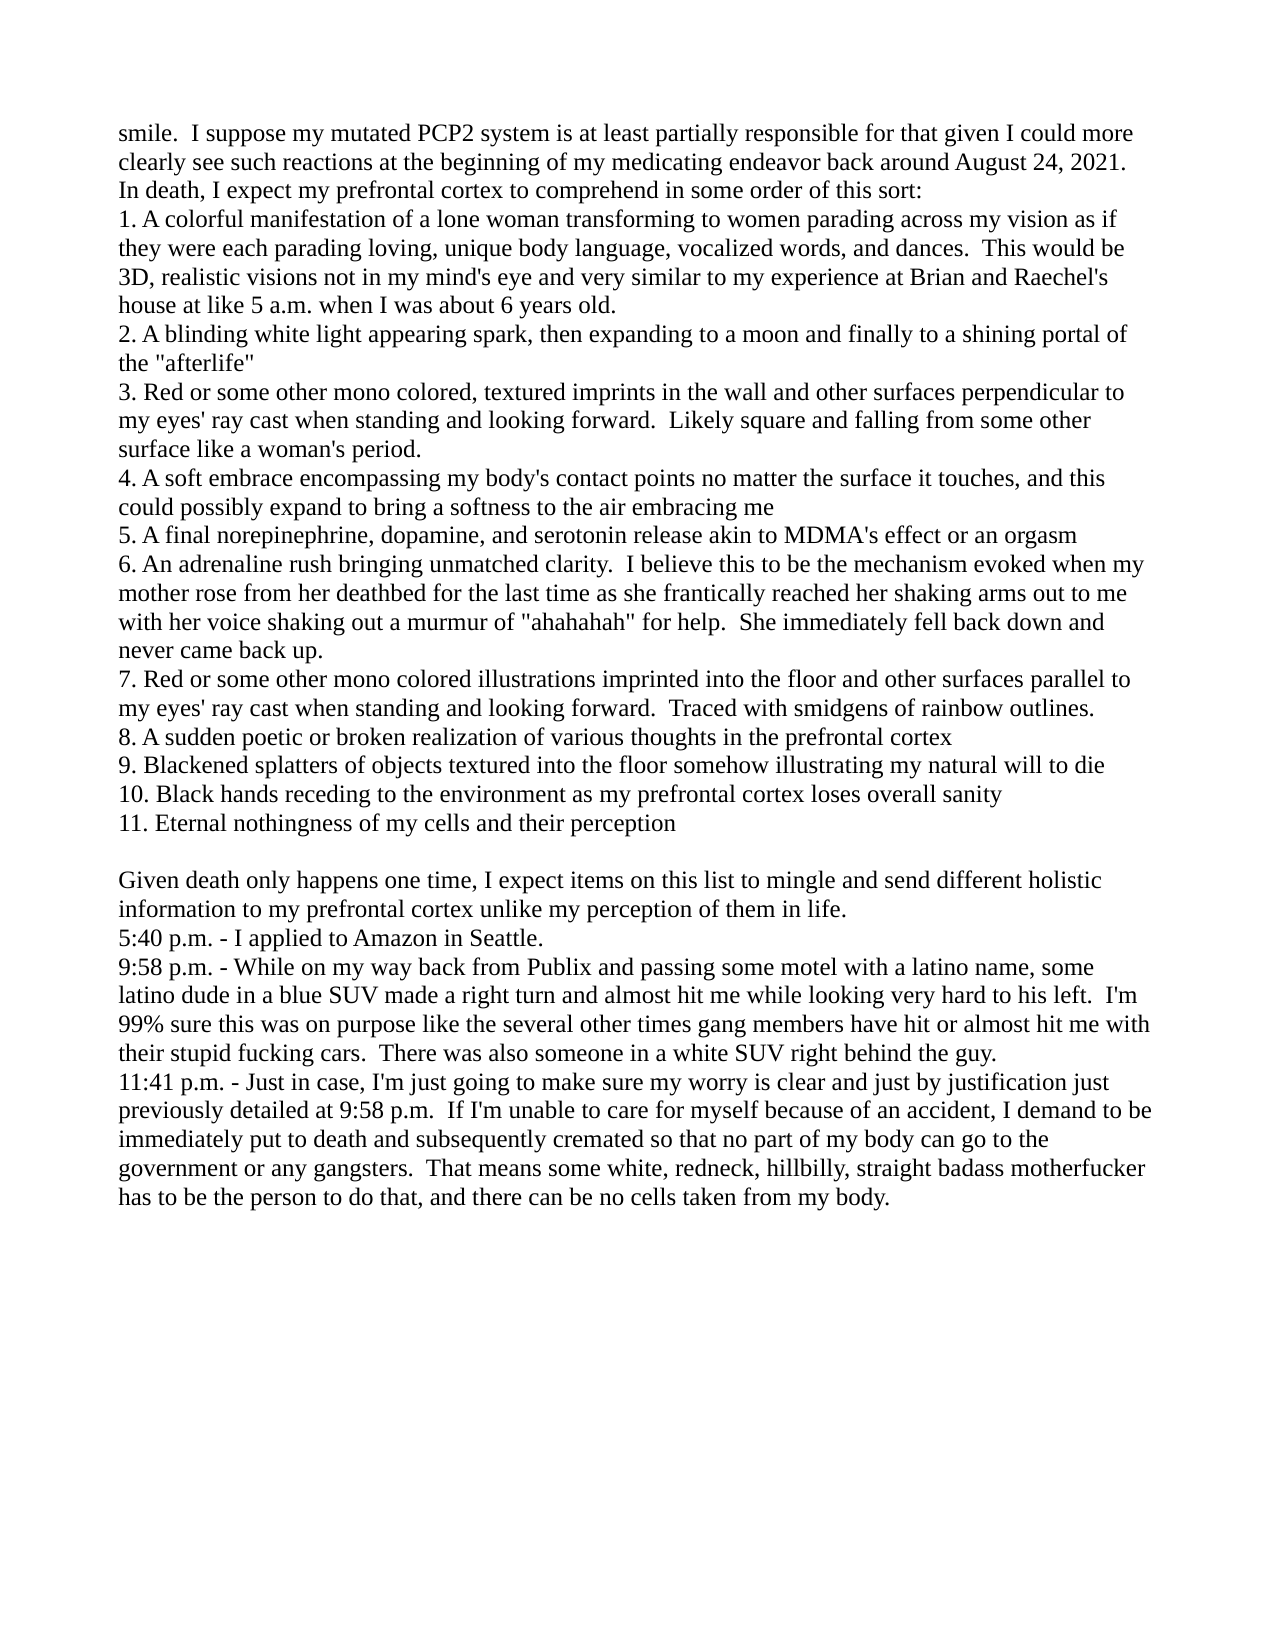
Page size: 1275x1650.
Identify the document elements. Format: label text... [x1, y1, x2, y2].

text 1. A colorful manifestation of a lone woman transforming to women parading across my vision as if they were each parading loving, unique body language, vocalized words, and dances. This would be 3D, realistic visions not in my mind's eye and very similar to my experience at Brian and Raechel's house at like 5 a.m. when I was about 6 years old. [118, 204, 1157, 319]
text 3. Red or some other mono colored, textured imprints in the wall and other surfaces perpendicular to my eyes' ray cast when standing and looking forward. Likely square and falling from some other surface like a woman's period. [118, 377, 1157, 463]
text 11:41 p.m. - Just in case, I'm just going to make sure my worry is clear and just by justification just previously detailed at 9:58 p.m. If I'm unable to care for myself because of an accident, I demand to be immediately put to death and subsequently cremated so that no part of my body can go to the government or any gangsters. That means some white, redneck, hillbilly, straight badass motherfucker has to be the person to do that, and there can be no cells taken from my body. [118, 1067, 1157, 1211]
text 9. Blackened splatters of objects textured into the floor somehow illustrating my natural will to die [118, 751, 1157, 779]
text 2. A blinding white light appearing spark, then expanding to a moon and finally to a shining portal of the "afterlife" [118, 319, 1157, 377]
text 8. A sudden poetic or broken realization of various thoughts in the prefrontal cortex [118, 722, 1157, 751]
text 10. Black hands receding to the environment as my prefrontal cortex loses overall sanity [118, 779, 1157, 808]
text In death, I expect my prefrontal cortex to comprehend in some order of this sort: [118, 176, 1157, 204]
text 5:40 p.m. - I applied to Amazon in Seattle. [118, 923, 1157, 952]
text 6. An adrenaline rush bringing unmatched clarity. I believe this to be the mechanism evoked when my mother rose from her deathbed for the last time as she frantically reached her shaking arms out to me with her voice shaking out a murmur of "ahahahah" for help. She immediately fell back down and never came back up. [118, 549, 1157, 664]
text 4. A soft embrace encompassing my body's contact points no matter the surface it touches, and this could possibly expand to bring a softness to the air embracing me [118, 463, 1157, 521]
text smile. I suppose my mutated PCP2 system is at least partially responsible for that given I could more clearly see such reactions at the beginning of my medicating endeavor back around August 24, 2021. [118, 118, 1157, 176]
text 7. Red or some other mono colored illustrations imprinted into the floor and other surfaces parallel to my eyes' ray cast when standing and looking forward. Traced with smidgens of rainbow outlines. [118, 664, 1157, 722]
text Given death only happens one time, I expect items on this list to mingle and send different holistic information to my prefrontal cortex unlike my perception of them in life. [118, 866, 1157, 923]
text 11. Eternal nothingness of my cells and their perception [118, 808, 1157, 837]
text 5. A final norepinephrine, dopamine, and serotonin release akin to MDMA's effect or an orgasm [118, 521, 1157, 549]
text 9:58 p.m. - While on my way back from Publix and passing some motel with a latino name, some latino dude in a blue SUV made a right turn and almost hit me while looking very hard to his left. I'm 99% sure this was on purpose like the several other times gang members have hit or almost hit me with their stupid fucking cars. There was also someone in a white SUV right behind the guy. [118, 952, 1157, 1067]
